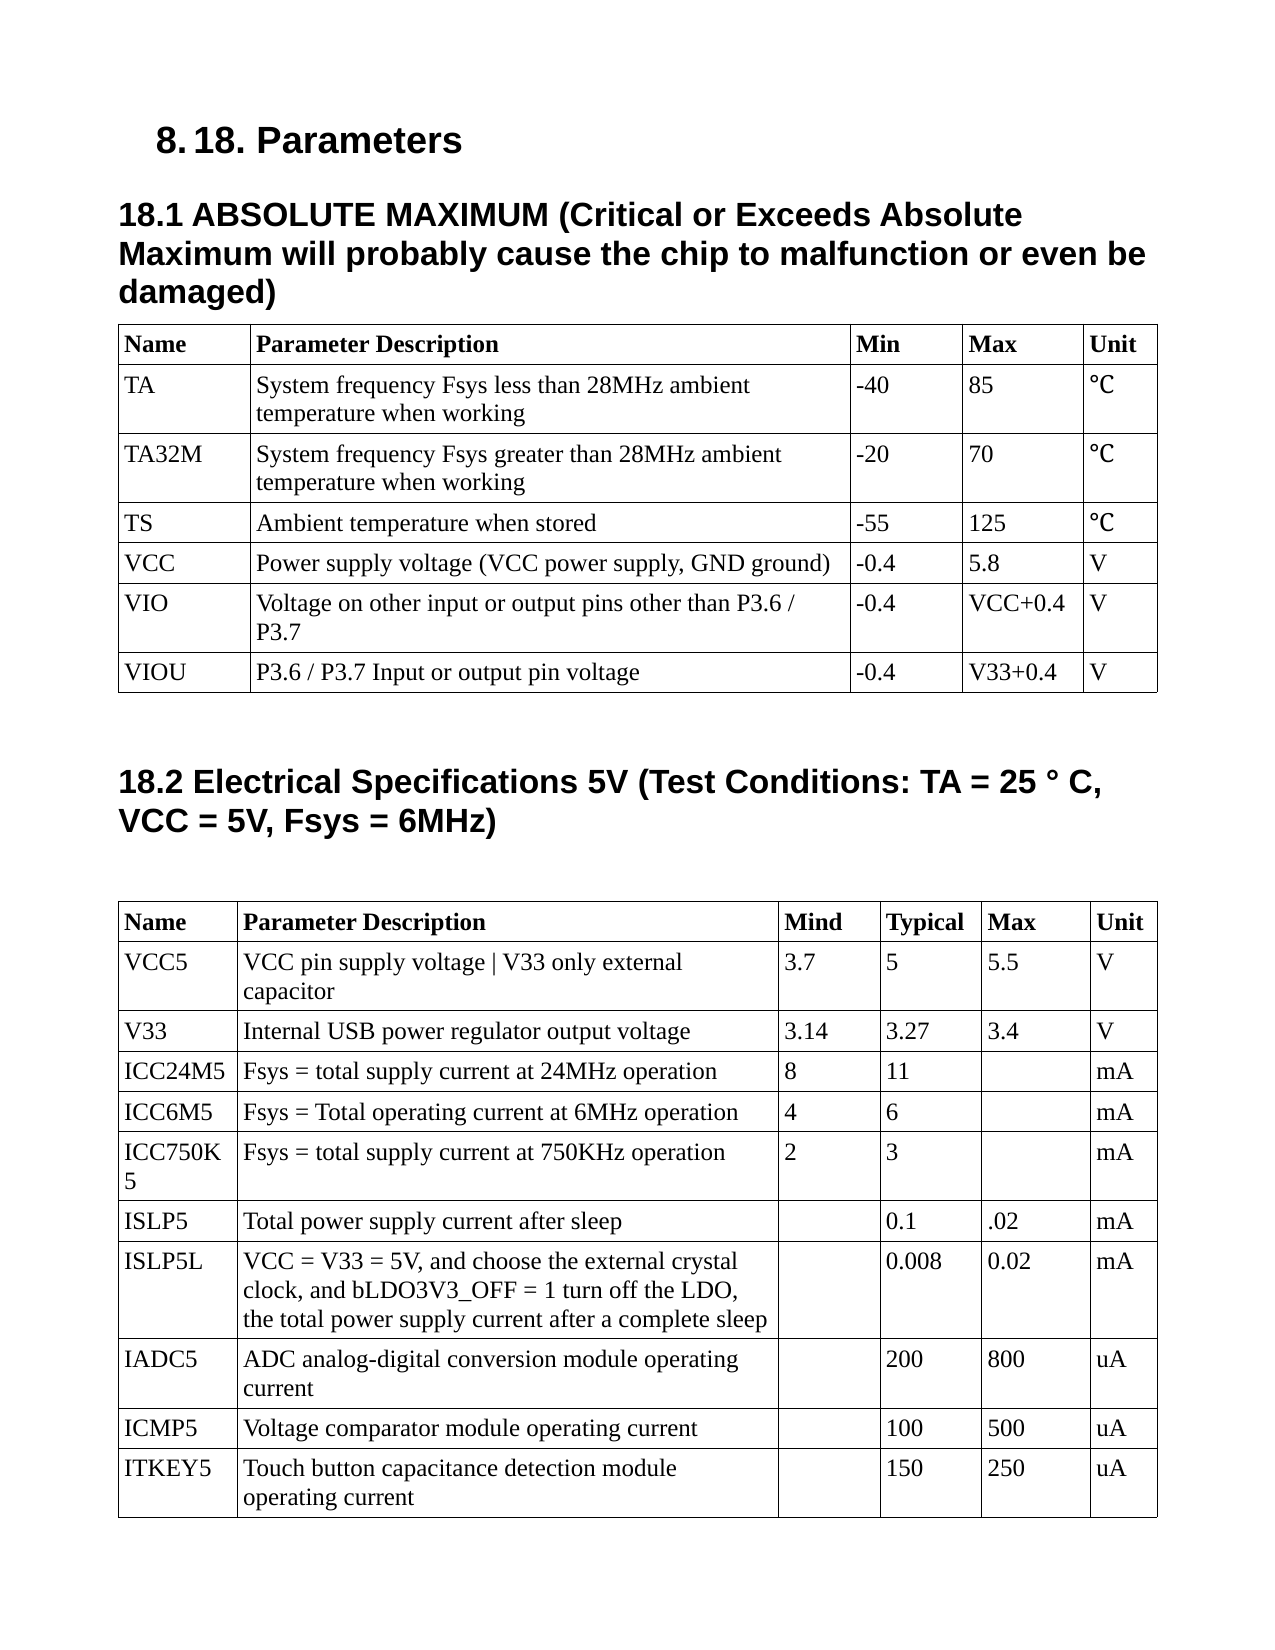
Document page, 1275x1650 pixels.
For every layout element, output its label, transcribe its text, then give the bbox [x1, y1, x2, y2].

table_cell [779, 1242, 880, 1338]
table_cell 8 [779, 1052, 880, 1091]
table_cell Fsys = Total operating current at 6MHz operation [238, 1092, 778, 1131]
table_cell .02 [982, 1201, 1090, 1241]
table_cell 200 [881, 1339, 981, 1407]
subtitle 18.2 Electrical Specifications 5V (Test Conditions: TA = 25 ° C, VCC = 5V, Fsys = 6MHz) [118, 762, 1157, 839]
table_header Typical [881, 902, 981, 941]
table_cell ℃ [1084, 503, 1157, 542]
table_cell ICC6M5 [119, 1092, 237, 1131]
subtitle 18. Parameters [156, 118, 1157, 162]
table_cell Voltage comparator module operating current [238, 1409, 778, 1448]
table_cell [982, 1132, 1090, 1200]
table_cell [982, 1092, 1090, 1131]
table_cell 85 [963, 365, 1083, 433]
table_cell Voltage on other input or output pins other than P3.6 / P3.7 [251, 584, 850, 652]
table_cell Ambient temperature when stored [251, 503, 850, 542]
table_cell V [1091, 1011, 1157, 1051]
table_header Max [963, 325, 1083, 364]
table_cell ICC750K5 [119, 1132, 237, 1200]
table_header Unit [1091, 902, 1157, 941]
table_cell V33+0.4 [963, 653, 1083, 692]
table_cell 2 [779, 1132, 880, 1200]
table_cell VCC = V33 = 5V, and choose the external crystal clock, and bLDO3V3_OFF = 1 turn off the LDO, the total power supply current after a complete sleep [238, 1242, 778, 1338]
table_cell V [1084, 543, 1157, 583]
table_cell 5 [881, 942, 981, 1010]
table_cell 0.02 [982, 1242, 1090, 1338]
table_cell VCC [119, 543, 250, 583]
table_cell [779, 1201, 880, 1241]
table_cell System frequency Fsys less than 28MHz ambient temperature when working [251, 365, 850, 433]
table_cell Touch button capacitance detection module operating current [238, 1449, 778, 1517]
table_cell 0.008 [881, 1242, 981, 1338]
table_cell 250 [982, 1449, 1090, 1517]
table_cell VCC pin supply voltage | V33 only external capacitor [238, 942, 778, 1010]
table_cell TS [119, 503, 250, 542]
table_cell uA [1091, 1409, 1157, 1448]
table_cell ICMP5 [119, 1409, 237, 1448]
table_cell ADC analog-digital conversion module operating current [238, 1339, 778, 1407]
table_cell mA [1091, 1201, 1157, 1241]
table_cell 6 [881, 1092, 981, 1131]
table_cell ITKEY5 [119, 1449, 237, 1517]
table_cell 70 [963, 434, 1083, 502]
table_cell 3 [881, 1132, 981, 1200]
table_cell [779, 1409, 880, 1448]
table_cell System frequency Fsys greater than 28MHz ambient temperature when working [251, 434, 850, 502]
table_cell TA32M [119, 434, 250, 502]
table_cell 3.7 [779, 942, 880, 1010]
table_cell 3.14 [779, 1011, 880, 1051]
table_cell 3.4 [982, 1011, 1090, 1051]
table_cell 150 [881, 1449, 981, 1517]
table_header Mind [779, 902, 880, 941]
table_cell ICC24M5 [119, 1052, 237, 1091]
table_cell uA [1091, 1449, 1157, 1517]
table_cell uA [1091, 1339, 1157, 1407]
table_header Min [851, 325, 962, 364]
table_header Parameter Description [238, 902, 778, 941]
table_cell mA [1091, 1132, 1157, 1200]
table_cell VCC+0.4 [963, 584, 1083, 652]
table_cell -55 [851, 503, 962, 542]
table_cell ISLP5 [119, 1201, 237, 1241]
table_cell VIOU [119, 653, 250, 692]
table_cell [779, 1339, 880, 1407]
table_cell 3.27 [881, 1011, 981, 1051]
table_cell 5.8 [963, 543, 1083, 583]
subtitle 18.1 ABSOLUTE MAXIMUM (Critical or Exceeds Absolute Maximum will probably cause the chip to malfunction or even be damaged) [118, 195, 1157, 311]
table_cell 4 [779, 1092, 880, 1131]
table_cell Internal USB power regulator output voltage [238, 1011, 778, 1051]
table_cell [779, 1449, 880, 1517]
table_cell 100 [881, 1409, 981, 1448]
table_header Max [982, 902, 1090, 941]
table_cell ℃ [1084, 434, 1157, 502]
table_cell ℃ [1084, 365, 1157, 433]
table_cell TA [119, 365, 250, 433]
table_cell IADC5 [119, 1339, 237, 1407]
table_cell V [1084, 653, 1157, 692]
table_cell V [1084, 584, 1157, 652]
table_header Name [119, 902, 237, 941]
table_cell Total power supply current after sleep [238, 1201, 778, 1241]
table_cell Fsys = total supply current at 24MHz operation [238, 1052, 778, 1091]
table_cell [982, 1052, 1090, 1091]
table_cell mA [1091, 1052, 1157, 1091]
table_cell -40 [851, 365, 962, 433]
table_cell mA [1091, 1242, 1157, 1338]
table_cell 5.5 [982, 942, 1090, 1010]
table_cell -0.4 [851, 584, 962, 652]
table_cell -0.4 [851, 543, 962, 583]
table_cell Power supply voltage (VCC power supply, GND ground) [251, 543, 850, 583]
table_cell 500 [982, 1409, 1090, 1448]
table_cell Fsys = total supply current at 750KHz operation [238, 1132, 778, 1200]
table_cell 800 [982, 1339, 1090, 1407]
table_cell 11 [881, 1052, 981, 1091]
table_cell -20 [851, 434, 962, 502]
table_header Parameter Description [251, 325, 850, 364]
table_cell VIO [119, 584, 250, 652]
table_cell mA [1091, 1092, 1157, 1131]
table_header Name [119, 325, 250, 364]
table_cell ISLP5L [119, 1242, 237, 1338]
table_cell 125 [963, 503, 1083, 542]
table_cell P3.6 / P3.7 Input or output pin voltage [251, 653, 850, 692]
table_cell 0.1 [881, 1201, 981, 1241]
table_cell VCC5 [119, 942, 237, 1010]
table_header Unit [1084, 325, 1157, 364]
table_cell V33 [119, 1011, 237, 1051]
table_cell V [1091, 942, 1157, 1010]
table_cell -0.4 [851, 653, 962, 692]
